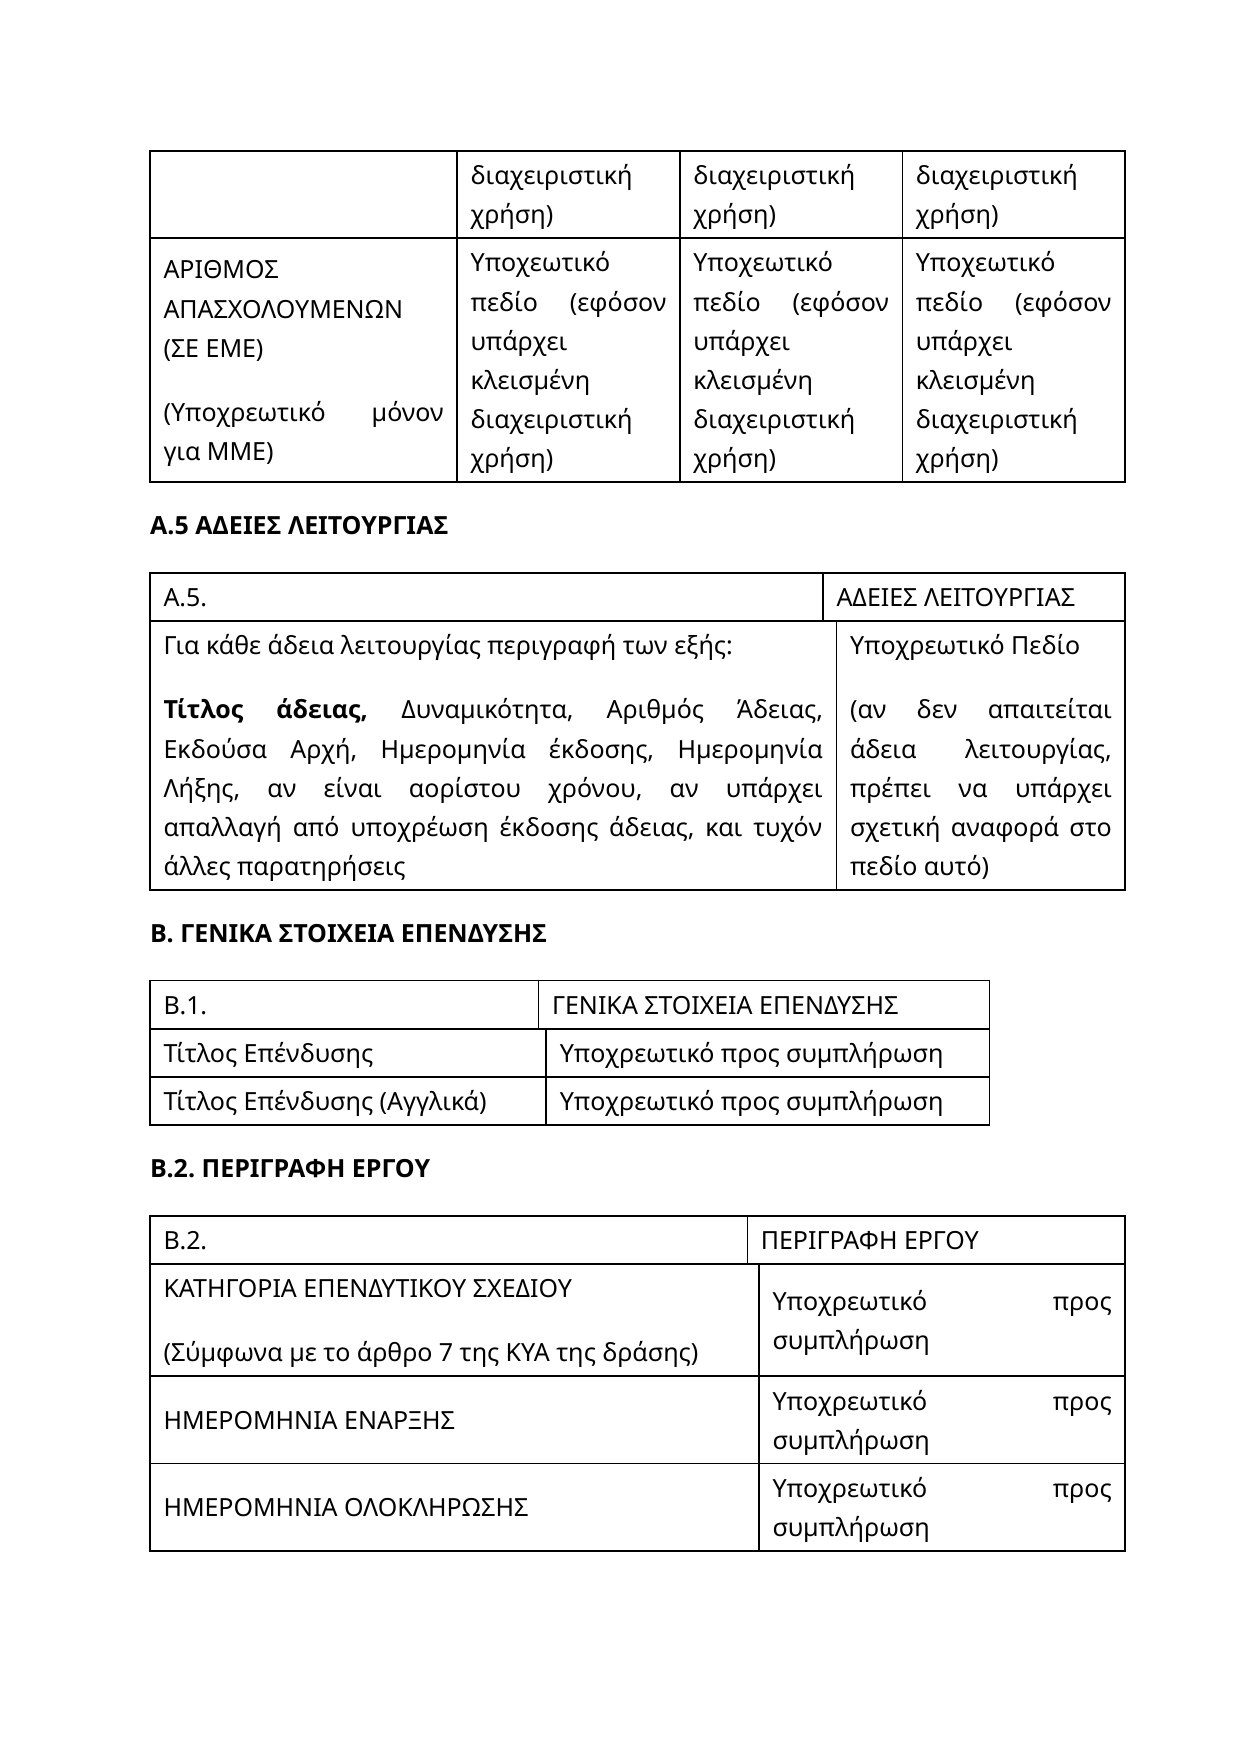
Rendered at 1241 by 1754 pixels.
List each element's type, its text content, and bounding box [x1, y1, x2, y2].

table_header Α.5. [151, 574, 822, 620]
table_header διαχειριστική χρήση) [903, 152, 1124, 237]
table_header [151, 152, 456, 237]
table_header Β.1. [151, 981, 538, 1028]
table_cell ΗΜΕΡΟΜΗΝΙΑ ΟΛΟΚΛΗΡΩΣΗΣ [151, 1464, 758, 1550]
table_cell Τίτλος Επένδυσης (Αγγλικά) [151, 1078, 545, 1124]
table_cell ΑΡΙΘΜΟΣ ΑΠΑΣΧΟΛΟΥΜΕΝΩΝ (ΣΕ ΕΜΕ) (Υποχρεωτικό μόνον για ΜΜΕ) [151, 239, 456, 481]
text Β. ΓΕΝΙΚΑ ΣΤΟΙΧΕΙΑ ΕΠΕΝΔΥΣΗΣ [150, 916, 1090, 950]
table_cell Υποχρεωτικό Πεδίο (αν δεν απαιτείται άδεια λειτουργίας, πρέπει να υπάρχει σχετική αναφορά στο πεδίο αυτό) [837, 622, 1124, 889]
text Α.5 ΑΔΕΙΕΣ ΛΕΙΤΟΥΡΓΙΑΣ [150, 508, 1090, 542]
table_cell Τίτλος Επένδυσης [151, 1030, 545, 1076]
table_cell Υποχρεωτικό προς συμπλήρωση [547, 1078, 989, 1124]
table_cell Υποχεωτικό πεδίο (εφόσον υπάρχει κλεισμένη διαχειριστική χρήση) [681, 239, 902, 481]
table_header ΓΕΝΙΚΑ ΣΤΟΙΧΕΙΑ ΕΠΕΝΔΥΣΗΣ [539, 981, 989, 1028]
table_cell Για κάθε άδεια λειτουργίας περιγραφή των εξής: Τίτλος άδειας, Δυναμικότητα, Αριθμός Άδειας, Εκδούσα Αρχή, Ημερομηνία έκδοσης, Ημερομηνία Λήξης, αν είναι αορίστου χρόνου, αν υπάρχει απαλλαγή από υποχρέωση έκδοσης άδειας, και τυχόν άλλες παρατηρήσεις [151, 622, 836, 889]
table_cell Υποχρεωτικό προς συμπλήρωση [760, 1377, 1124, 1463]
table_cell Υποχρεωτικό προς συμπλήρωση [760, 1265, 1124, 1375]
table_cell Υποχεωτικό πεδίο (εφόσον υπάρχει κλεισμένη διαχειριστική χρήση) [903, 239, 1124, 481]
table_cell ΗΜΕΡΟΜΗΝΙΑ ΕΝΑΡΞΗΣ [151, 1377, 758, 1463]
table_header Β.2. [151, 1217, 747, 1263]
table_header ΑΔΕΙΕΣ ΛΕΙΤΟΥΡΓΙΑΣ [824, 574, 1124, 620]
table_cell Υποχρεωτικό προς συμπλήρωση [547, 1030, 989, 1076]
table_cell Υποχρεωτικό προς συμπλήρωση [760, 1464, 1124, 1550]
table_header ΠΕΡΙΓΡΑΦΗ ΕΡΓΟΥ [748, 1217, 1124, 1263]
text Β.2. ΠΕΡΙΓΡΑΦΗ ΕΡΓΟΥ [150, 1151, 1090, 1185]
table_header διαχειριστική χρήση) [681, 152, 902, 237]
table_cell Υποχεωτικό πεδίο (εφόσον υπάρχει κλεισμένη διαχειριστική χρήση) [458, 239, 679, 481]
table_header διαχειριστική χρήση) [458, 152, 679, 237]
table_cell ΚΑΤΗΓΟΡΙΑ ΕΠΕΝΔΥΤΙΚΟΥ ΣΧΕΔΙΟΥ (Σύμφωνα με το άρθρο 7 της ΚΥΑ της δράσης) [151, 1265, 758, 1375]
